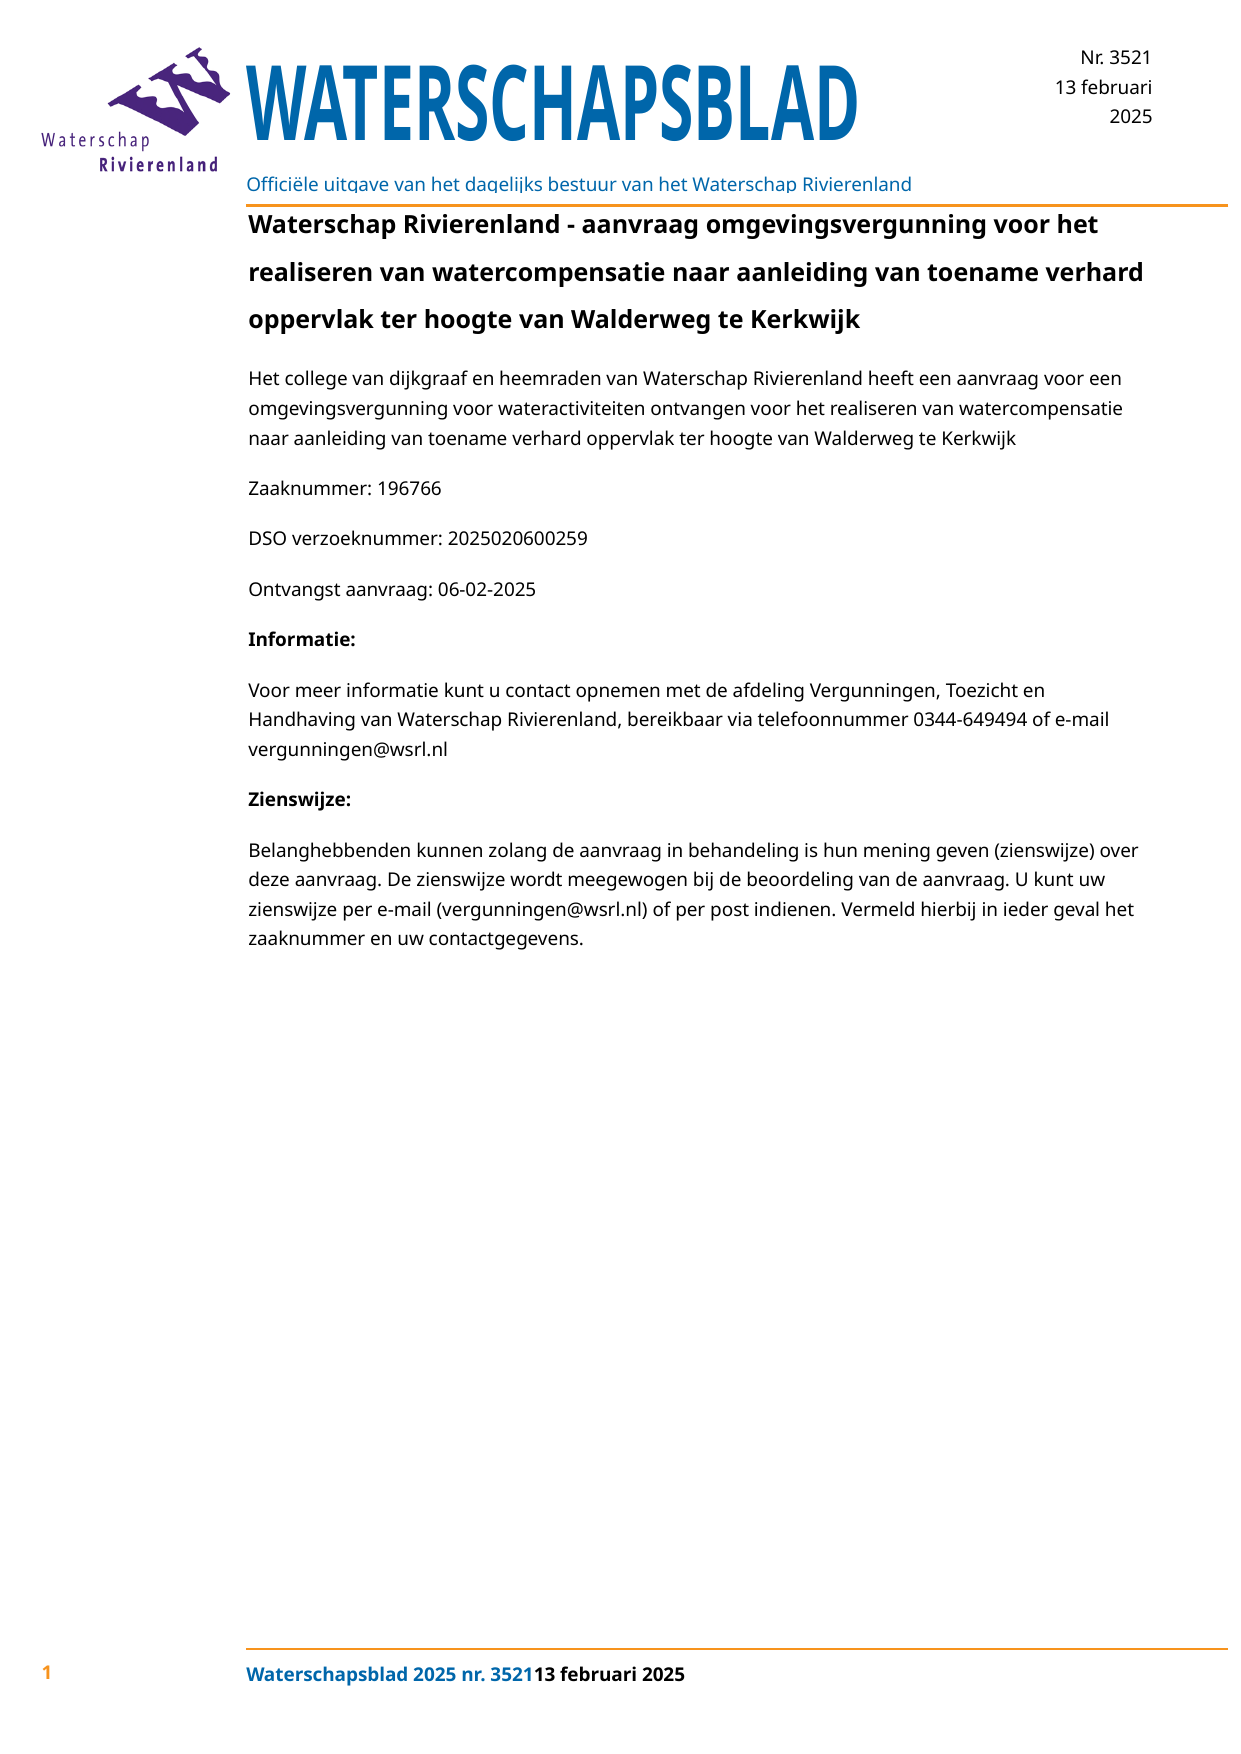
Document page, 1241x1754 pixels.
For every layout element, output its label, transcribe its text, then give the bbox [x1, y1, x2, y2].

text Ontvangst aanvraag: 06-02-2025 [248, 576, 1152, 602]
text Het college van dijkgraaf en heemraden van Waterschap Rivierenland heeft een aanvraag voor een omgevingsvergunning voor wateractiviteiten ontvangen voor het realiseren van watercompensatie naar aanleiding van toename verhard oppervlak ter hoogte van Walderweg te Kerkwijk [248, 366, 1152, 450]
picture [41, 47, 231, 172]
text Voor meer informatie kunt u contact opnemen met de afdeling Vergunningen, Toezicht en Handhaving van Waterschap Rivierenland, bereikbaar via telefoonnummer 0344-649494 of e-mail vergunningen@wsrl.nl [248, 677, 1152, 762]
text Informatie: [248, 626, 1152, 652]
text Waterschap Rivierenland - aanvraag omgevingsvergunning voor het realiseren van watercompensatie naar aanleiding van toename verhard oppervlak ter hoogte van Walderweg te Kerkwijk [248, 207, 1152, 336]
text Zaaknummer: 196766 [248, 475, 1152, 501]
text DSO verzoeknummer: 2025020600259 [248, 526, 1152, 551]
text Zienswijze: [248, 786, 1152, 812]
text Belanghebbenden kunnen zolang de aanvraag in behandeling is hun mening geven (zienswijze) over deze aanvraag. De zienswijze wordt meegewogen bij de beoordeling van de aanvraag. U kunt uw zienswijze per e-mail (vergunningen@wsrl.nl) of per post indienen. Vermeld hierbij in ieder geval het zaaknummer en uw contactgegevens. [248, 837, 1152, 951]
